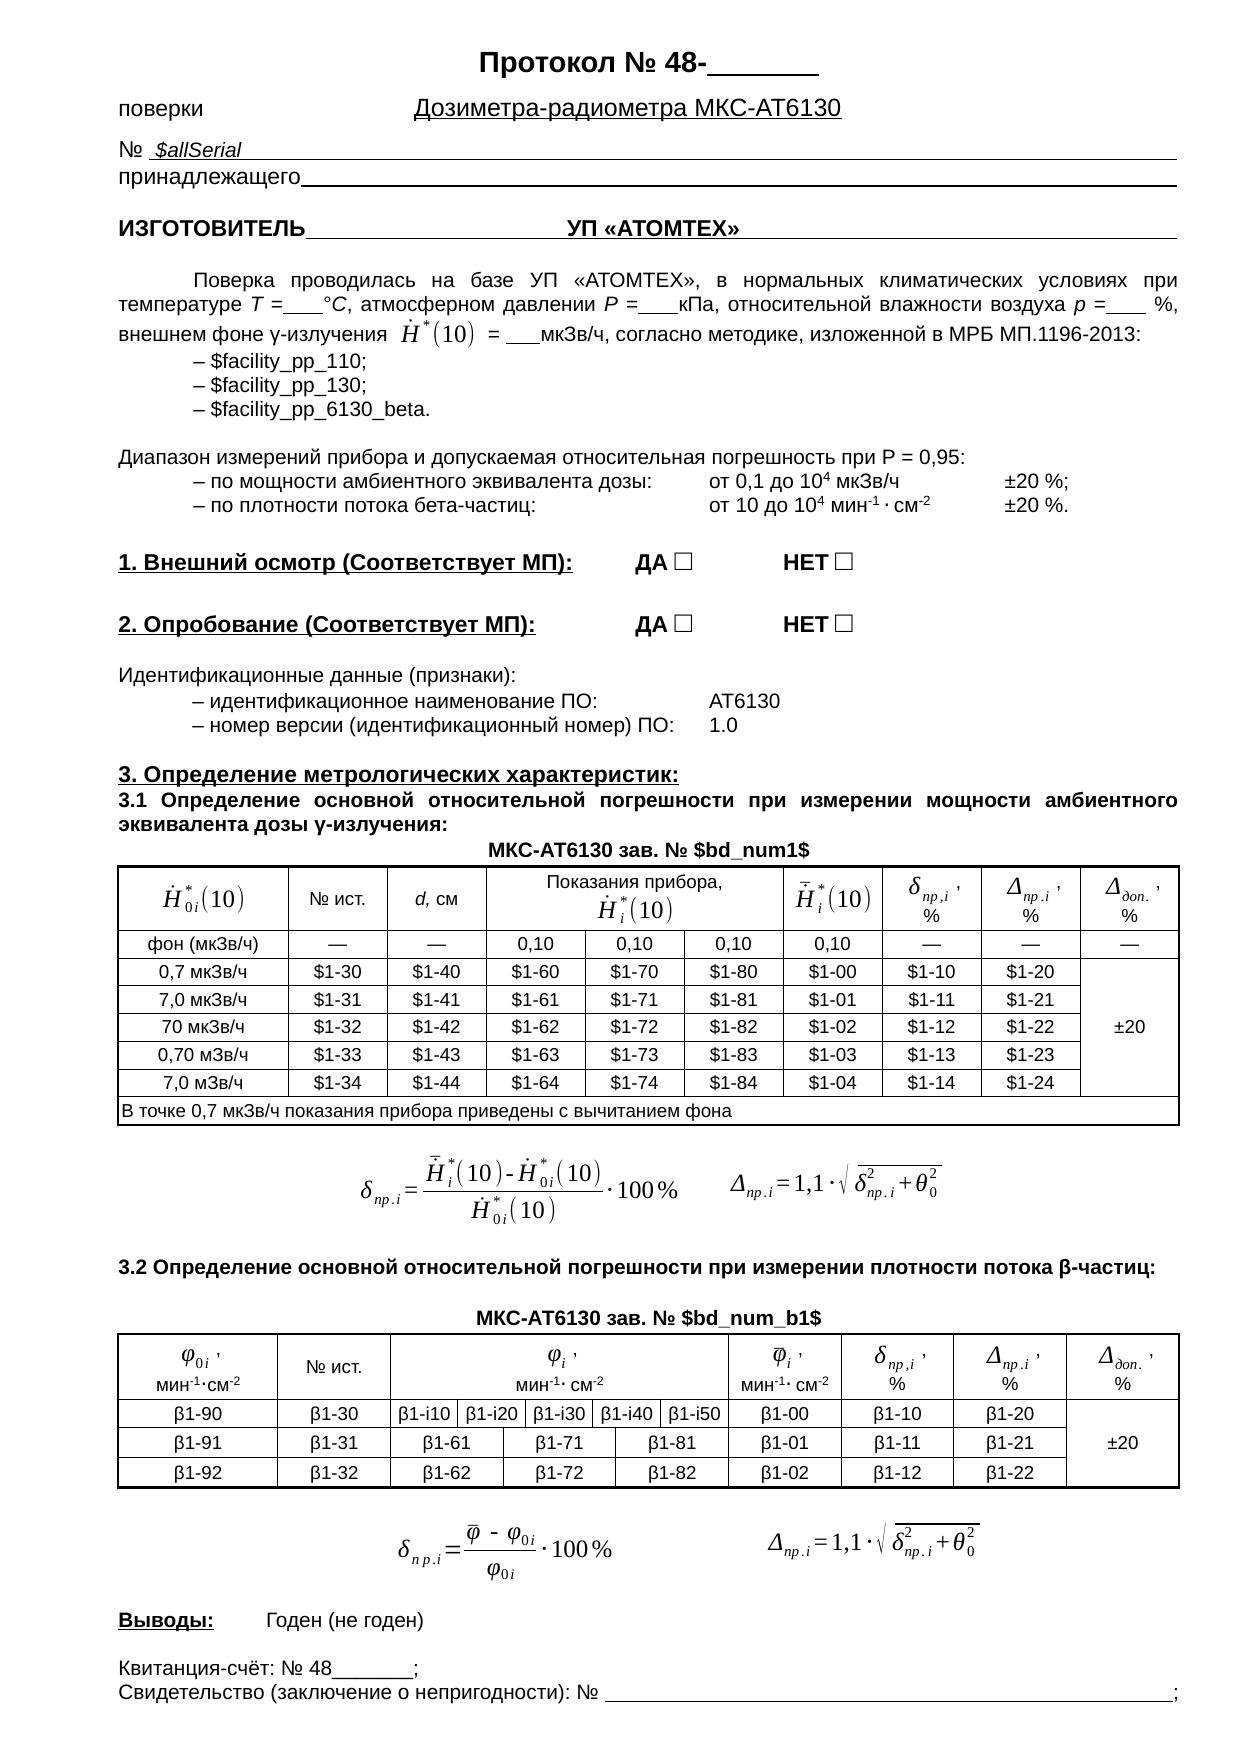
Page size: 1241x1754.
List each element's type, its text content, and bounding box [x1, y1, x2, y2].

table_cell $1-12 [883, 1014, 981, 1041]
table_cell β1-30 [278, 1400, 390, 1427]
table_cell β1-62 [391, 1458, 503, 1486]
table_cell β1-92 [119, 1458, 277, 1486]
table_cell β1-71 [504, 1428, 615, 1457]
table_cell [784, 868, 882, 930]
table_cell $1-80 [685, 959, 783, 985]
table_cell — [388, 931, 486, 958]
table_cell β1-i40 [593, 1400, 660, 1427]
table_cell 0,10 [784, 931, 882, 958]
table_cell β1-i10 [391, 1400, 457, 1427]
table_cell , мин-1⋅см-2 [119, 1335, 277, 1398]
text Протокол № 48- [88, 45, 1179, 79]
table_cell [119, 868, 288, 930]
text – по плотности потока бета-частиц: от 10 до 104 мин-1 ⋅ см-2 ±20 %. [118, 493, 1179, 517]
table_cell 7,0 мкЗв/ч [119, 986, 288, 1013]
table_cell ±20 [1081, 959, 1178, 1096]
table_cell Показания прибора, [487, 868, 783, 930]
text принадлежащего [118, 163, 1179, 189]
table_cell — [289, 931, 387, 958]
table_cell $1-73 [586, 1042, 684, 1068]
text – $facility_pp_130; [118, 373, 1179, 397]
table_cell $1-21 [982, 986, 1080, 1013]
table_cell β1-i20 [458, 1400, 525, 1427]
table_cell $1-44 [388, 1070, 486, 1096]
text 3.2 Определение основной относительной погрешности при измерении плотности потока β-частиц: [118, 1255, 1179, 1279]
table_cell , мин-1⋅ см-2 [729, 1335, 841, 1398]
table_cell $1-24 [982, 1070, 1080, 1096]
table_header МКС-АТ6130 зав. № $bd_num1$ [118, 835, 1179, 865]
table_cell $1-43 [388, 1042, 486, 1068]
table_cell В точке 0,7 мкЗв/ч показания прибора приведены с вычитанием фона [119, 1097, 1178, 1124]
table_cell , % [883, 868, 981, 930]
table_cell $1-11 [883, 986, 981, 1013]
table_cell β1-72 [504, 1458, 615, 1486]
text Выводы: Годен (не годен) [118, 1608, 1179, 1632]
table_cell β1-02 [729, 1458, 841, 1486]
table_cell $1-83 [685, 1042, 783, 1068]
text Диапазон измерений прибора и допускаемая относительная погрешность при Р = 0,95: [118, 445, 1179, 469]
table_cell $1-03 [784, 1042, 882, 1068]
table_cell d, см [388, 868, 486, 930]
table_cell $1-00 [784, 959, 882, 985]
table_cell , % [954, 1335, 1066, 1398]
table_cell 7,0 мЗв/ч [119, 1070, 288, 1096]
table_cell — [883, 931, 981, 958]
table_cell , % [1067, 1335, 1178, 1398]
table_cell $1-23 [982, 1042, 1080, 1068]
table_cell β1-11 [842, 1428, 953, 1457]
table_cell $1-64 [487, 1070, 585, 1096]
text – по мощности амбиентного эквивалента дозы: от 0,1 до 104 мкЗв/ч ±20 %; [118, 469, 1179, 493]
text Идентификационные данные (признаки): [118, 663, 1179, 687]
table_cell β1-20 [954, 1400, 1066, 1427]
table_cell $1-14 [883, 1070, 981, 1096]
text ИЗГОТОВИТЕЛЬ УП «АТОМТЕХ» [118, 215, 1179, 242]
text поверки Дозиметра-радиометра МКС-АТ6130 [118, 93, 1179, 122]
table_cell β1-21 [954, 1428, 1066, 1457]
table_cell $1-72 [586, 1014, 684, 1041]
table_cell $1-30 [289, 959, 387, 985]
table_cell $1-31 [289, 986, 387, 1013]
table_cell $1-63 [487, 1042, 585, 1068]
text 2. Опробование (Соответствует МП): ДА □ НЕТ □ [118, 605, 1179, 639]
table_cell $1-04 [784, 1070, 882, 1096]
table_cell β1-31 [278, 1428, 390, 1457]
table_cell 70 мкЗв/ч [119, 1014, 288, 1041]
table_cell , % [982, 868, 1080, 930]
table_cell — [982, 931, 1080, 958]
table_cell $1-33 [289, 1042, 387, 1068]
table_cell β1-22 [954, 1458, 1066, 1486]
table_cell № ист. [289, 868, 387, 930]
table_cell 0,10 [586, 931, 684, 958]
text 3.1 Определение основной относительной погрешности при измерении мощности амбиентного эквивалента дозы γ-излучения: [118, 787, 1179, 835]
table_cell β1-91 [119, 1428, 277, 1457]
table_cell $1-82 [685, 1014, 783, 1041]
table_cell $1-13 [883, 1042, 981, 1068]
table_cell , мин-1⋅ см-2 [391, 1335, 728, 1398]
text 1. Внешний осмотр (Соответствует МП): ДА □ НЕТ □ [118, 543, 1179, 577]
table_cell $1-74 [586, 1070, 684, 1096]
table_cell $1-84 [685, 1070, 783, 1096]
table_cell , % [842, 1335, 953, 1398]
table_header МКС-АТ6130 зав. № $bd_num_b1$ [118, 1303, 1179, 1333]
text № $allSerial [118, 136, 1179, 163]
table_cell № ист. [278, 1335, 390, 1398]
table_cell $1-40 [388, 959, 486, 985]
table_cell $1-20 [982, 959, 1080, 985]
table_cell 0,70 мЗв/ч [119, 1042, 288, 1068]
table_cell β1-32 [278, 1458, 390, 1486]
table_cell $1-02 [784, 1014, 882, 1041]
table_cell β1-i30 [526, 1400, 592, 1427]
text – идентификационное наименование ПО: АТ6130 [118, 687, 1179, 713]
table_cell 0,10 [487, 931, 585, 958]
table_cell фон (мкЗв/ч) [119, 931, 288, 958]
table_cell $1-41 [388, 986, 486, 1013]
text Квитанция-счёт: № 48_______; [118, 1656, 1179, 1679]
table_cell $1-81 [685, 986, 783, 1013]
table_cell β1-12 [842, 1458, 953, 1486]
table_cell $1-10 [883, 959, 981, 985]
table_cell $1-62 [487, 1014, 585, 1041]
text – номер версии (идентификационный номер) ПО: 1.0 [118, 713, 1179, 737]
text Свидетельство (заключение о непригодности): № ; [118, 1679, 1179, 1703]
table_cell $1-32 [289, 1014, 387, 1041]
table_cell β1-i50 [661, 1400, 728, 1427]
table_cell β1-81 [616, 1428, 728, 1457]
table_cell $1-22 [982, 1014, 1080, 1041]
table_cell β1-10 [842, 1400, 953, 1427]
text – $facility_pp_6130_beta. [118, 397, 1179, 421]
table_cell $1-61 [487, 986, 585, 1013]
table_cell β1-01 [729, 1428, 841, 1457]
table_cell — [1081, 931, 1178, 958]
table_cell $1-70 [586, 959, 684, 985]
table_cell $1-60 [487, 959, 585, 985]
table_cell $1-42 [388, 1014, 486, 1041]
table_cell β1-90 [119, 1400, 277, 1427]
text 3. Определение метрологических характеристик: [118, 761, 1179, 787]
table_cell β1-61 [391, 1428, 503, 1457]
table_cell , % [1081, 868, 1178, 930]
table_cell β1-82 [616, 1458, 728, 1486]
text – $facility_pp_110; [118, 349, 1179, 373]
table_cell 0,7 мкЗв/ч [119, 959, 288, 985]
table_cell β1-00 [729, 1400, 841, 1427]
text Поверка проводилась на базе УП «АТОМТЕХ», в нормальных климатических условиях при температуре Т = °С, атмосферном давлении Р = кПа, относительной влажности воздуха р = %, внешнем фоне γ-излучения = мкЗв/ч, согласно методике, изложенной в МРБ МП.1196-2013: [118, 268, 1179, 349]
table_cell $1-34 [289, 1070, 387, 1096]
table_cell ±20 [1067, 1400, 1178, 1486]
table_cell 0,10 [685, 931, 783, 958]
table_cell $1-71 [586, 986, 684, 1013]
table_cell $1-01 [784, 986, 882, 1013]
